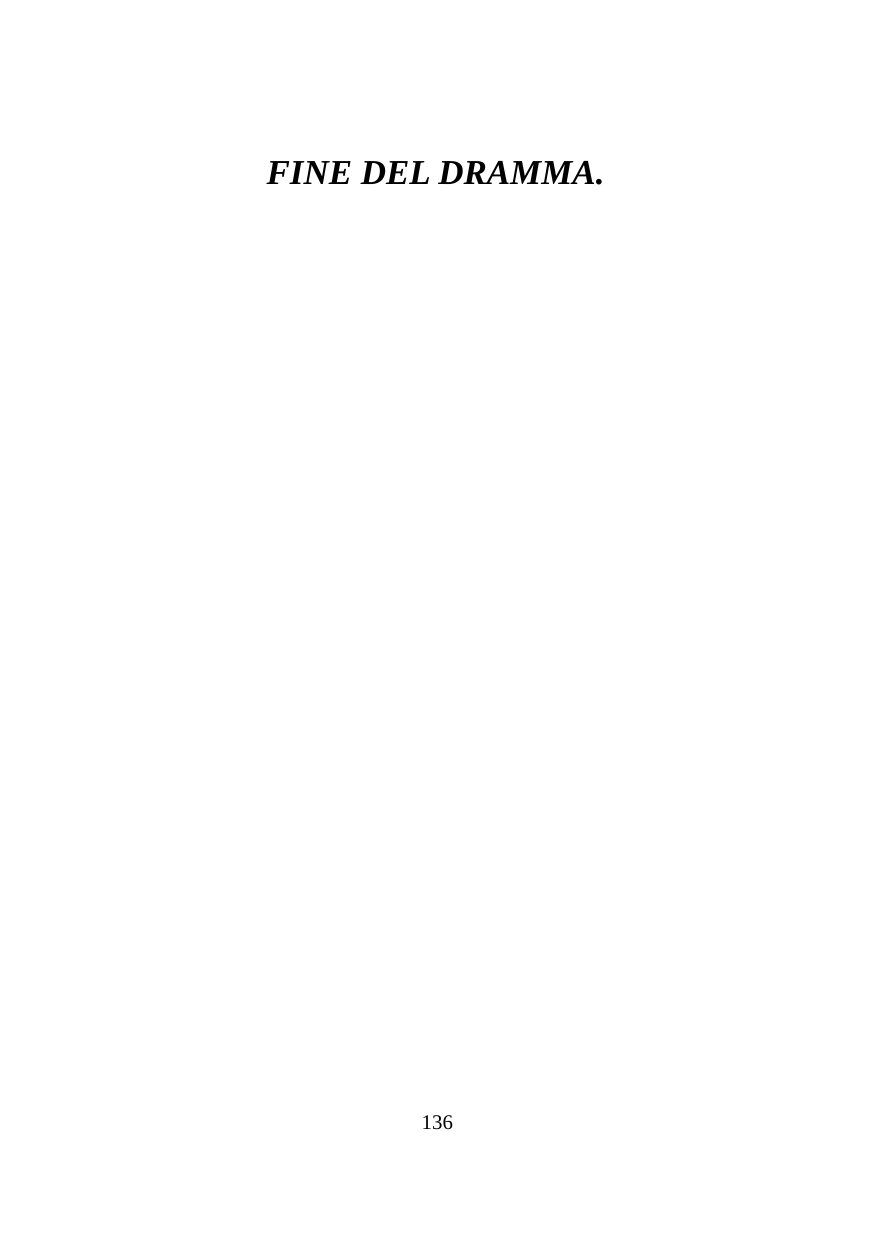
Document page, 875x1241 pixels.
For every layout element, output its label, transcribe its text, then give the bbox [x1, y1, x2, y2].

subtitle FINE DEL DRAMMA. [106, 152, 768, 192]
